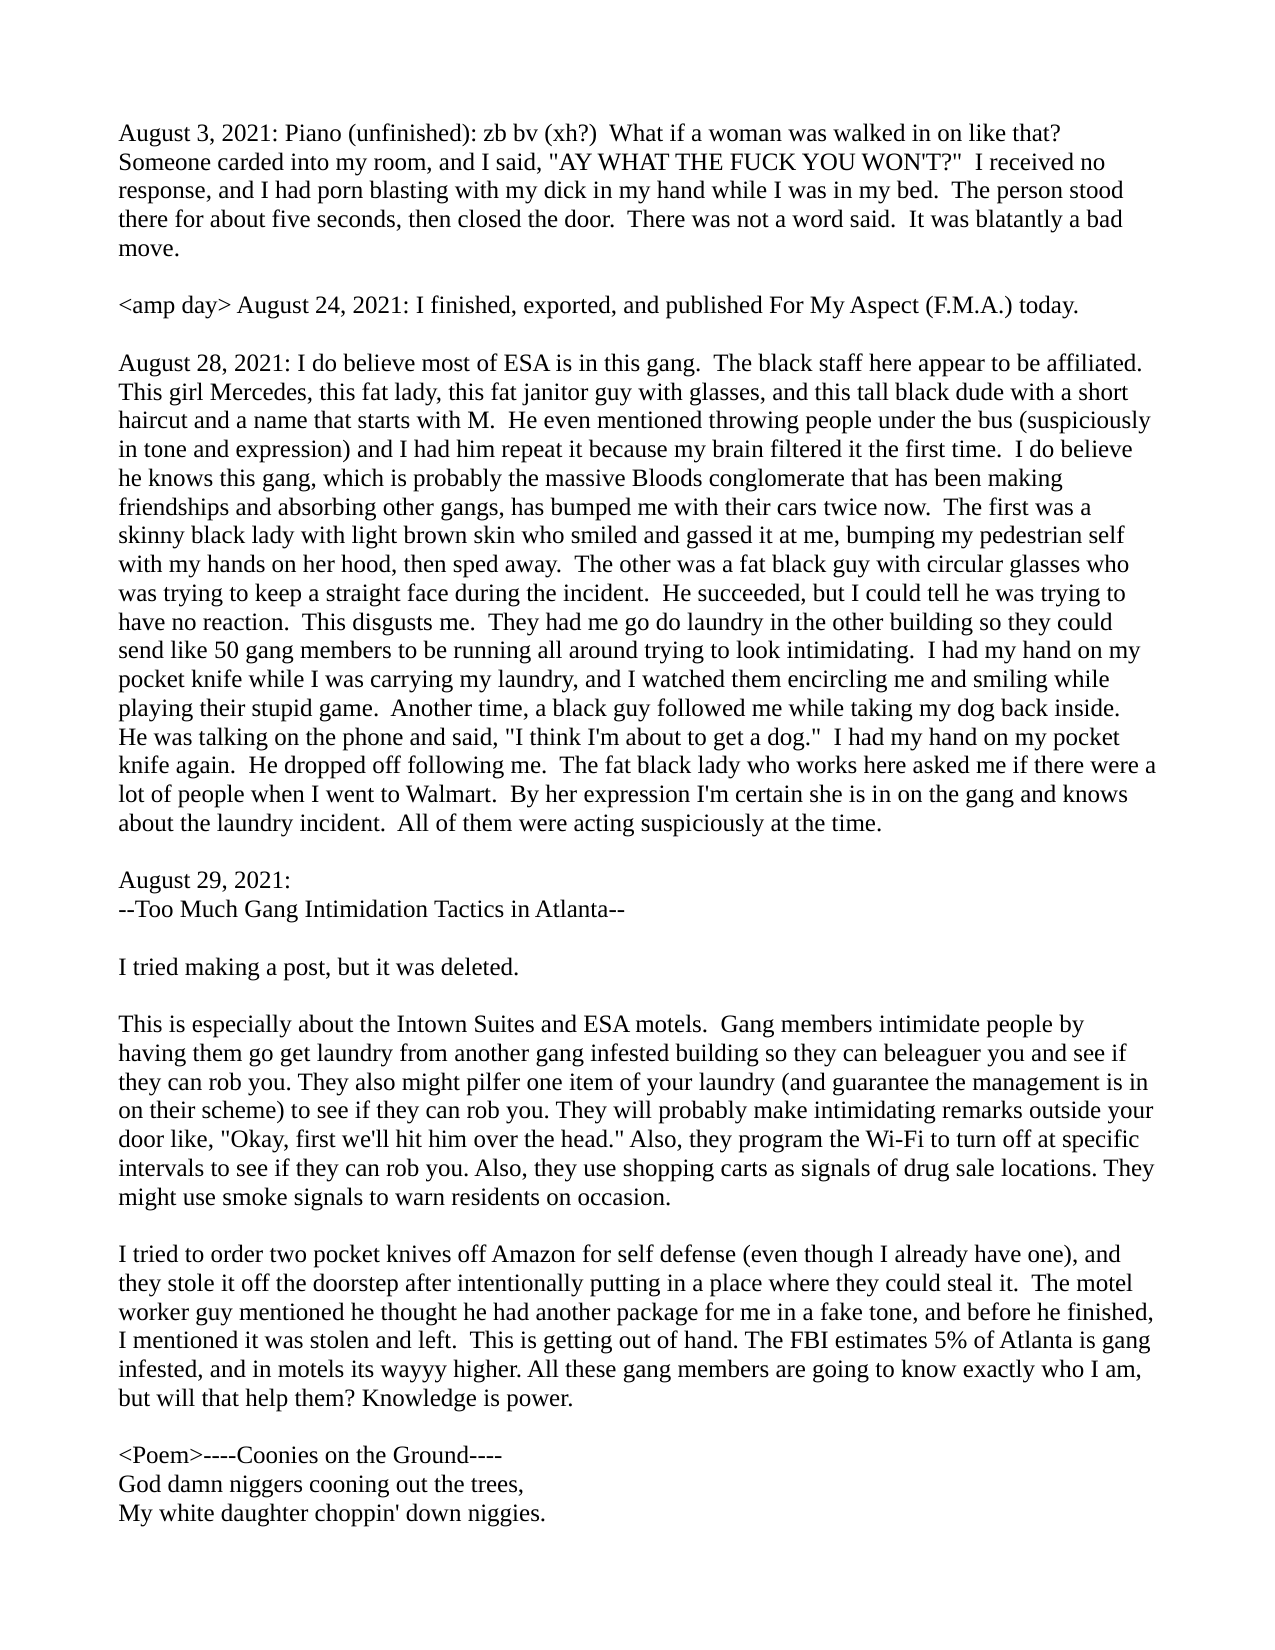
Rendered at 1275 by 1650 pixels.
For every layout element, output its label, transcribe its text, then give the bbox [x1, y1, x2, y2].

text --Too Much Gang Intimidation Tactics in Atlanta-- [118, 894, 1157, 923]
text I tried to order two pocket knives off Amazon for self defense (even though I already have one), and they stole it off the doorstep after intentionally putting in a place where they could steal it. The motel worker guy mentioned he thought he had another package for me in a fake tone, and before he finished, I mentioned it was stolen and left. This is getting out of hand. The FBI estimates 5% of Atlanta is gang infested, and in motels its wayyy higher. All these gang members are going to know exactly who I am, but will that help them? Knowledge is power. [118, 1239, 1157, 1412]
text I tried making a post, but it was deleted. [118, 952, 1157, 981]
text God damn niggers cooning out the trees, [118, 1469, 1157, 1498]
text <amp day> August 24, 2021: I finished, exported, and published For My Aspect (F.M.A.) today. [118, 291, 1157, 319]
text August 28, 2021: I do believe most of ESA is in this gang. The black staff here appear to be affiliated. This girl Mercedes, this fat lady, this fat janitor guy with glasses, and this tall black dude with a short haircut and a name that starts with M. He even mentioned throwing people under the bus (suspiciously in tone and expression) and I had him repeat it because my brain filtered it the first time. I do believe he knows this gang, which is probably the massive Bloods conglomerate that has been making friendships and absorbing other gangs, has bumped me with their cars twice now. The first was a skinny black lady with light brown skin who smiled and gassed it at me, bumping my pedestrian self with my hands on her hood, then sped away. The other was a fat black guy with circular glasses who was trying to keep a straight face during the incident. He succeeded, but I could tell he was trying to have no reaction. This disgusts me. They had me go do laundry in the other building so they could send like 50 gang members to be running all around trying to look intimidating. I had my hand on my pocket knife while I was carrying my laundry, and I watched them encircling me and smiling while playing their stupid game. Another time, a black guy followed me while taking my dog back inside. He was talking on the phone and said, "I think I'm about to get a dog." I had my hand on my pocket knife again. He dropped off following me. The fat black lady who works here asked me if there were a lot of people when I went to Walmart. By her expression I'm certain she is in on the gang and knows about the laundry incident. All of them were acting suspiciously at the time. [118, 348, 1157, 837]
text <Poem>----Coonies on the Ground---- [118, 1441, 1157, 1469]
text August 3, 2021: Piano (unfinished): zb bv (xh?) What if a woman was walked in on like that? Someone carded into my room, and I said, "AY WHAT THE FUCK YOU WON'T?" I received no response, and I had porn blasting with my dick in my hand while I was in my bed. The person stood there for about five seconds, then closed the door. There was not a word said. It was blatantly a bad move. [118, 118, 1157, 262]
text My white daughter choppin' down niggies. [118, 1498, 1157, 1527]
text August 29, 2021: [118, 866, 1157, 894]
text This is especially about the Intown Suites and ESA motels. Gang members intimidate people by having them go get laundry from another gang infested building so they can beleaguer you and see if they can rob you. They also might pilfer one item of your laundry (and guarantee the management is in on their scheme) to see if they can rob you. They will probably make intimidating remarks outside your door like, "Okay, first we'll hit him over the head." Also, they program the Wi-Fi to turn off at specific intervals to see if they can rob you. Also, they use shopping carts as signals of drug sale locations. They might use smoke signals to warn residents on occasion. [118, 1009, 1157, 1211]
